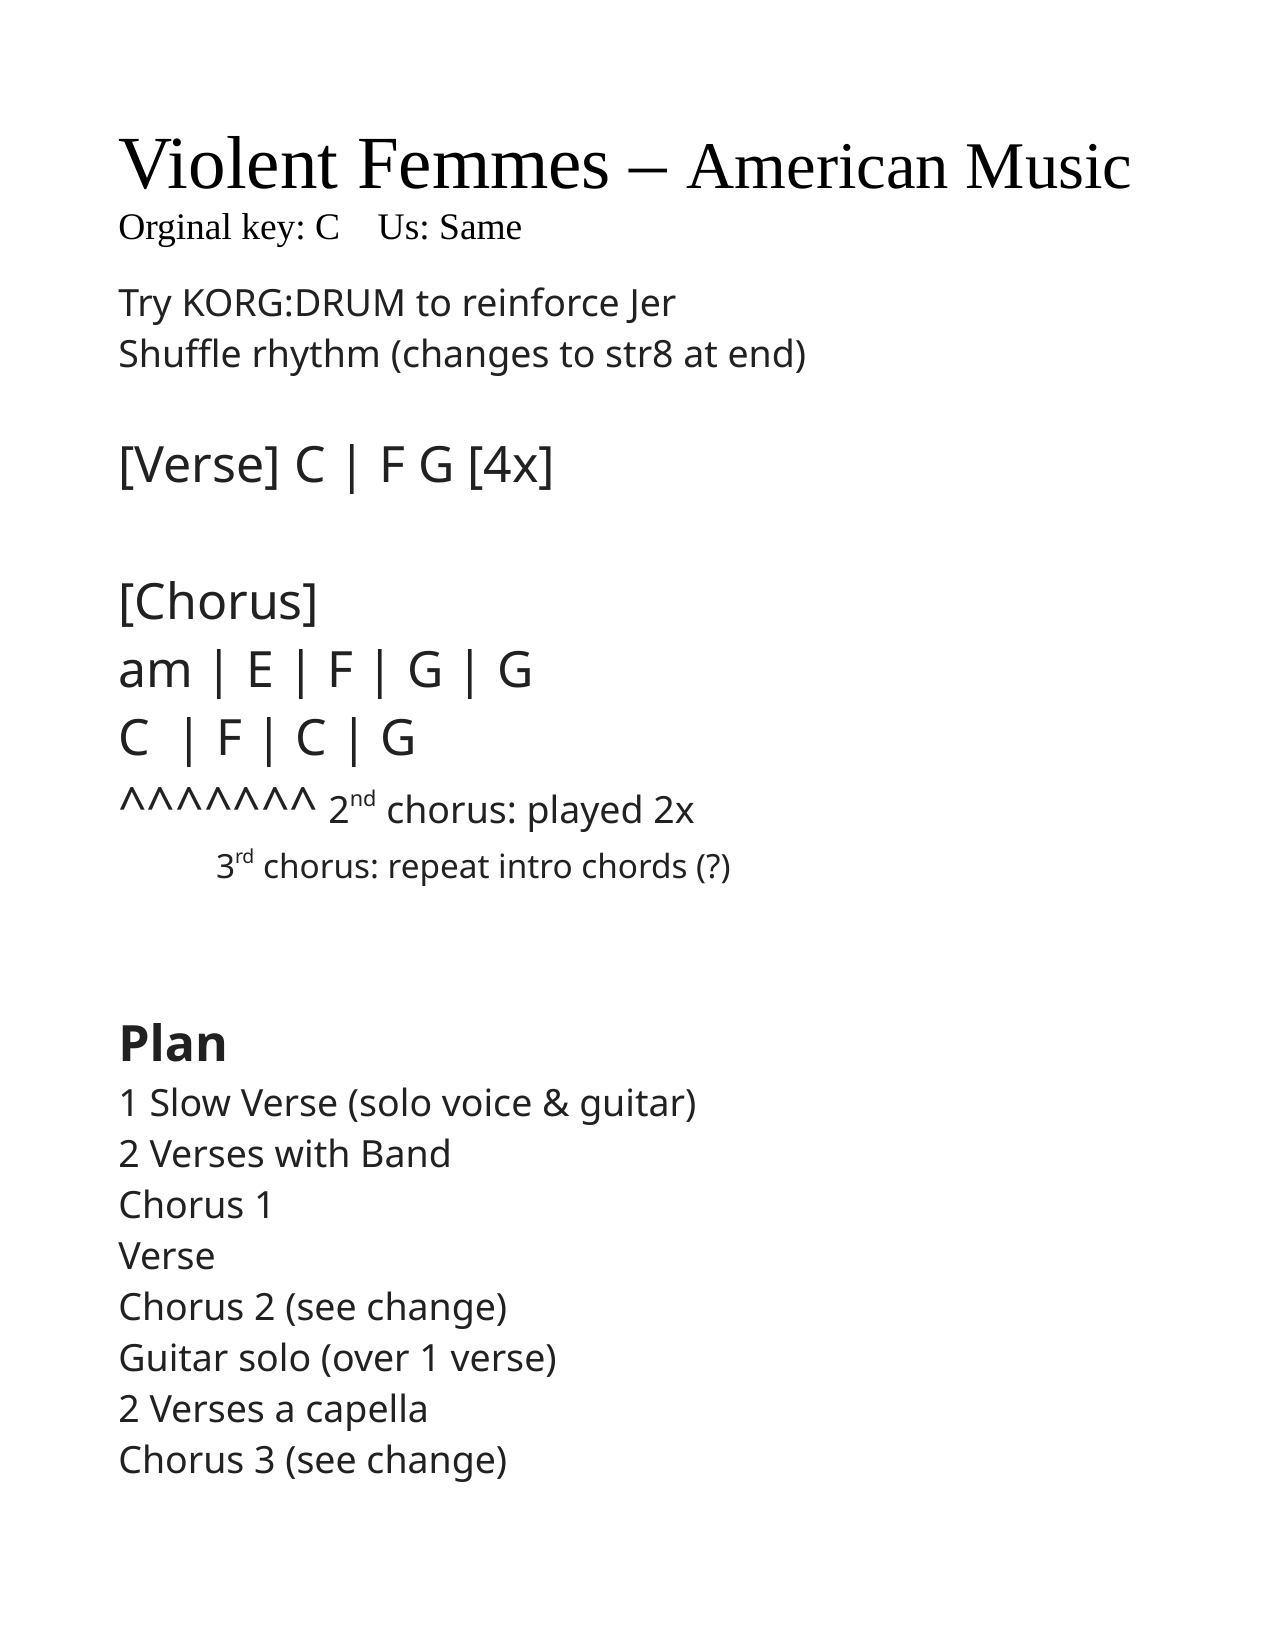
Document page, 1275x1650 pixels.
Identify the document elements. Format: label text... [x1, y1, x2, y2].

text am | E | F | G | G [118, 634, 1157, 702]
text Verse [118, 1229, 1157, 1281]
text Plan [118, 1008, 1157, 1076]
text ^^^^^^^ 2nd chorus: played 2x [118, 770, 1157, 838]
text Chorus 1 [118, 1178, 1157, 1229]
text [Verse] C | F G [4x] [118, 429, 1157, 497]
text Orginal key: C Us: Same [118, 204, 1157, 247]
text Guitar solo (over 1 verse) [118, 1332, 1157, 1383]
text [Chorus] [118, 566, 1157, 634]
text Chorus 3 (see change) [118, 1434, 1157, 1485]
text C | F | C | G [118, 702, 1157, 770]
text 1 Slow Verse (solo voice & guitar) [118, 1076, 1157, 1127]
text Chorus 2 (see change) [118, 1281, 1157, 1332]
text 2 Verses with Band [118, 1127, 1157, 1178]
text 3rd chorus: repeat intro chords (?) [118, 838, 1157, 889]
text 2 Verses a capella [118, 1383, 1157, 1434]
text Shuffle rhythm (changes to str8 at end) [118, 327, 1157, 378]
text Try KORG:DRUM to reinforce Jer [118, 276, 1157, 327]
text Violent Femmes – American Music [118, 118, 1157, 204]
